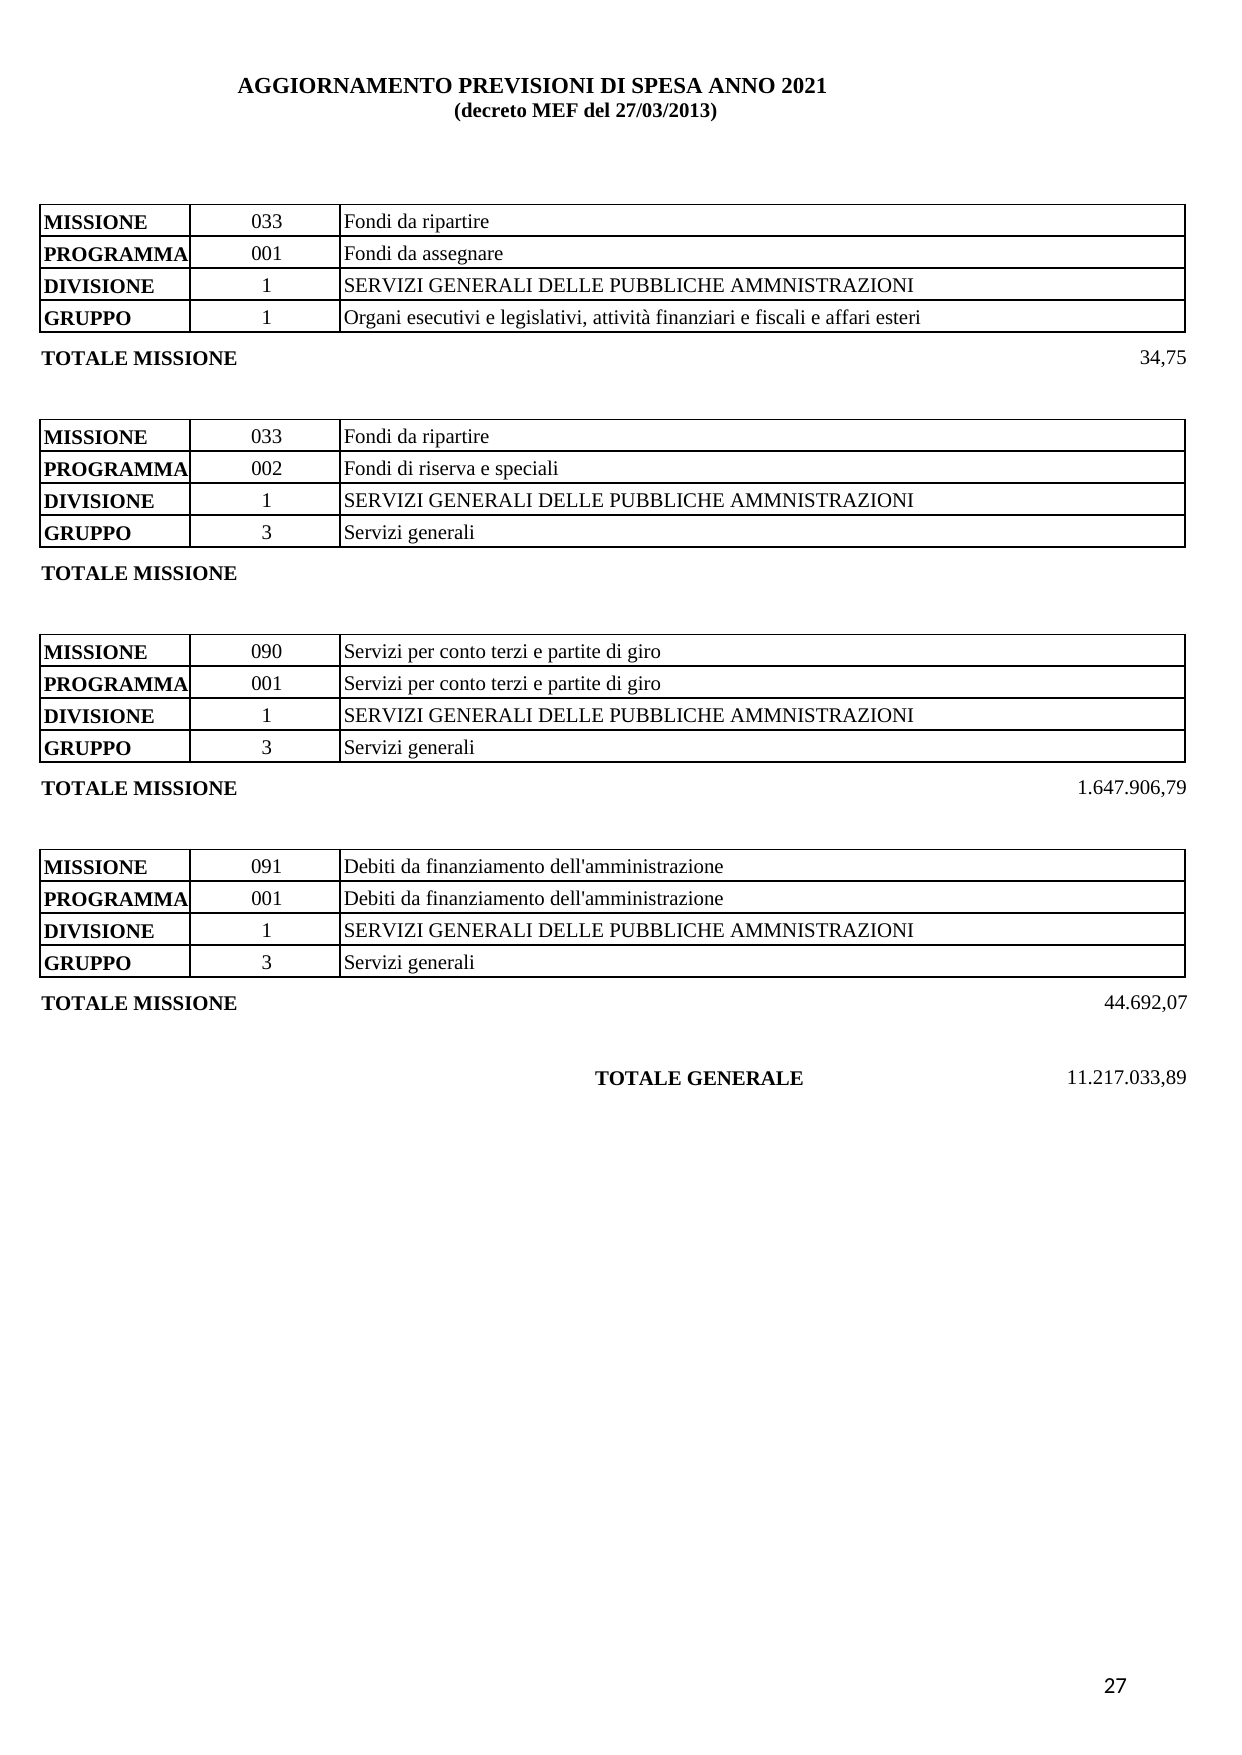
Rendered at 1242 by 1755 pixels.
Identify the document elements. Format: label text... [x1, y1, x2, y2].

table_header Fondi da ripartire [341, 205, 1184, 235]
table_header 033 [191, 205, 339, 235]
table_header MISSIONE [41, 850, 189, 880]
table_cell Servizi generali [341, 731, 1184, 761]
table_header MISSIONE [41, 420, 189, 450]
table_cell 3 [191, 946, 339, 976]
table_cell Servizi per conto terzi e partite di giro [341, 667, 1184, 697]
table_header Debiti da finanziamento dell'amministrazione [341, 850, 1184, 880]
table_cell 3 [191, 516, 339, 546]
table_cell DIVISIONE [41, 914, 189, 944]
table_cell GRUPPO [41, 946, 189, 976]
table_cell SERVIZI GENERALI DELLE PUBBLICHE AMMNISTRAZIONI [341, 269, 1184, 299]
table_cell SERVIZI GENERALI DELLE PUBBLICHE AMMNISTRAZIONI [341, 699, 1184, 729]
table_cell GRUPPO [41, 301, 189, 331]
table_cell 001 [191, 882, 339, 912]
table_header Servizi per conto terzi e partite di giro [341, 635, 1184, 665]
table_cell Servizi generali [341, 946, 1184, 976]
table_cell Organi esecutivi e legislativi, attività finanziari e fiscali e affari esteri [341, 301, 1184, 331]
table_cell 001 [191, 237, 339, 267]
text TOTALE MISSIONE [41, 561, 1204, 584]
table_cell Debiti da finanziamento dell'amministrazione [341, 882, 1184, 912]
table_cell 001 [191, 667, 339, 697]
text TOTALE MISSIONE 34,75 [41, 345, 1204, 369]
table_cell DIVISIONE [41, 484, 189, 514]
table_cell 1 [191, 484, 339, 514]
table_cell Servizi generali [341, 516, 1184, 546]
table_cell 1 [191, 301, 339, 331]
table_header 090 [191, 635, 339, 665]
table_header Fondi da ripartire [341, 420, 1184, 450]
table_cell PROGRAMMA [41, 452, 189, 482]
table_cell PROGRAMMA [41, 882, 189, 912]
table_cell PROGRAMMA [41, 667, 189, 697]
table_cell SERVIZI GENERALI DELLE PUBBLICHE AMMNISTRAZIONI [341, 914, 1184, 944]
text TOTALE GENERALE 11.217.033,89 [595, 1065, 1204, 1090]
table_header MISSIONE [41, 635, 189, 665]
table_cell 1 [191, 914, 339, 944]
table_cell GRUPPO [41, 731, 189, 761]
table_cell 3 [191, 731, 339, 761]
table_cell SERVIZI GENERALI DELLE PUBBLICHE AMMNISTRAZIONI [341, 484, 1184, 514]
table_cell 002 [191, 452, 339, 482]
table_cell 1 [191, 699, 339, 729]
text TOTALE MISSIONE 1.647.906,79 [41, 775, 1204, 799]
table_cell Fondi di riserva e speciali [341, 452, 1184, 482]
table_header 091 [191, 850, 339, 880]
table_cell 1 [191, 269, 339, 299]
table_cell Fondi da assegnare [341, 237, 1184, 267]
table_header 033 [191, 420, 339, 450]
table_header MISSIONE [41, 205, 189, 235]
text TOTALE MISSIONE 44.692,07 [41, 990, 1204, 1015]
table_cell DIVISIONE [41, 269, 189, 299]
table_cell GRUPPO [41, 516, 189, 546]
table_cell DIVISIONE [41, 699, 189, 729]
table_cell PROGRAMMA [41, 237, 189, 267]
